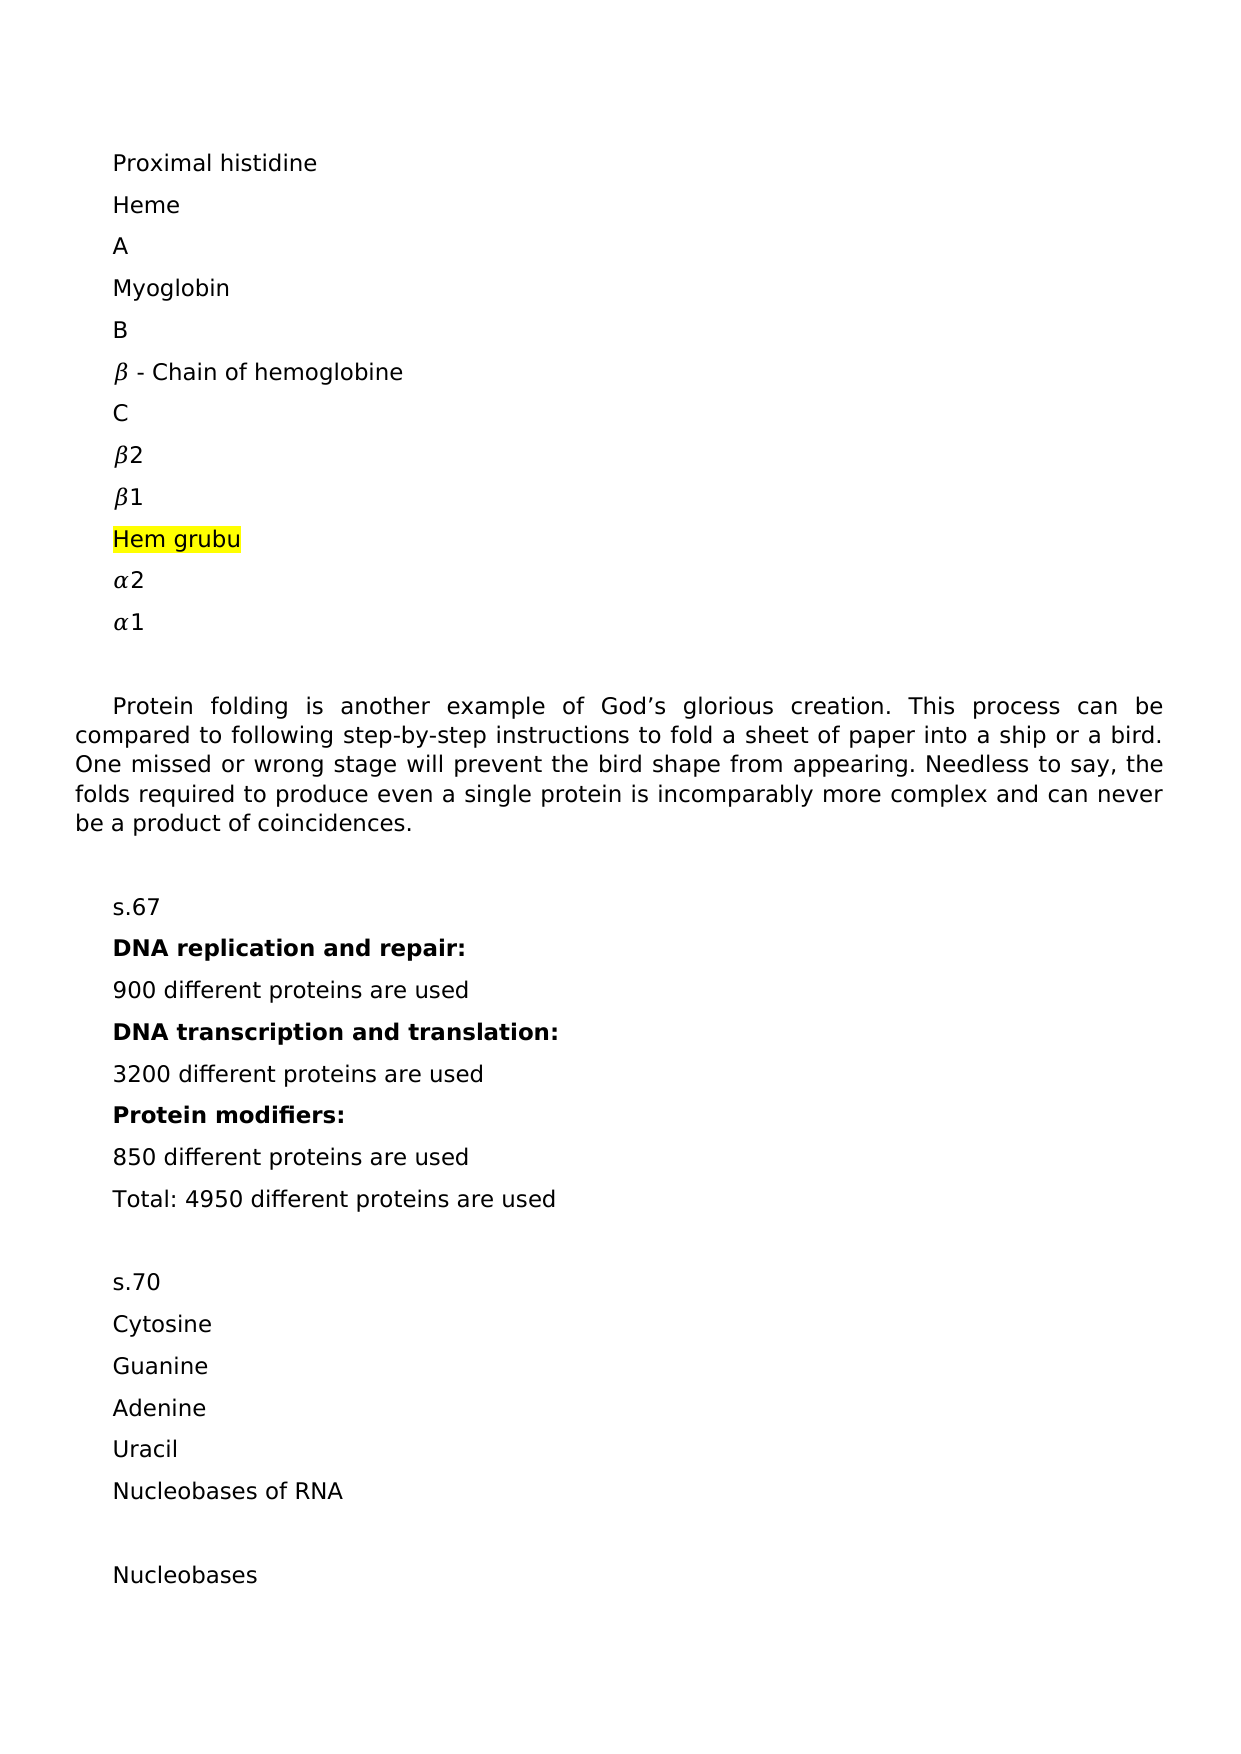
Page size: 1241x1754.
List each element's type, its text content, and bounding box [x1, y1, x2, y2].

text s.70 [75, 1269, 1165, 1296]
text Myoglobin [75, 275, 1165, 302]
text s.67 [75, 894, 1165, 920]
text DNA replication and repair: [75, 935, 1165, 962]
text Uracil [75, 1437, 1165, 1463]
text 850 different proteins are used [75, 1144, 1165, 1171]
text 900 different proteins are used [75, 977, 1165, 1004]
text 𝛼2 [75, 568, 1165, 594]
text 3200 different proteins are used [75, 1061, 1165, 1087]
text Protein folding is another example of God’s glorious creation. This process can be compared to following step-by-step instructions to fold a sheet of paper into a ship or a bird. One missed or wrong stage will prevent the bird shape from appearing. Needless to say, the folds required to produce even a single protein is incomparably more complex and can never be a product of coincidences. [75, 693, 1165, 837]
text Nucleobases [75, 1562, 1165, 1589]
text Hem grubu [75, 526, 1165, 553]
text 𝛼1 [75, 609, 1165, 636]
text C [75, 401, 1165, 427]
text Cytosine [75, 1311, 1165, 1338]
text Protein modifiers: [75, 1102, 1165, 1129]
text B [75, 317, 1165, 344]
text 𝛽 - Chain of hemoglobine [75, 359, 1165, 386]
text DNA transcription and translation: [75, 1019, 1165, 1046]
text 𝛽2 [75, 442, 1165, 469]
text Heme [75, 192, 1165, 218]
text Proximal histidine [75, 150, 1165, 177]
text A [75, 233, 1165, 260]
text 𝛽1 [75, 484, 1165, 511]
text Total: 4950 different proteins are used [75, 1186, 1165, 1213]
text Guanine [75, 1353, 1165, 1380]
text Nucleobases of RNA [75, 1478, 1165, 1505]
text Adenine [75, 1395, 1165, 1422]
